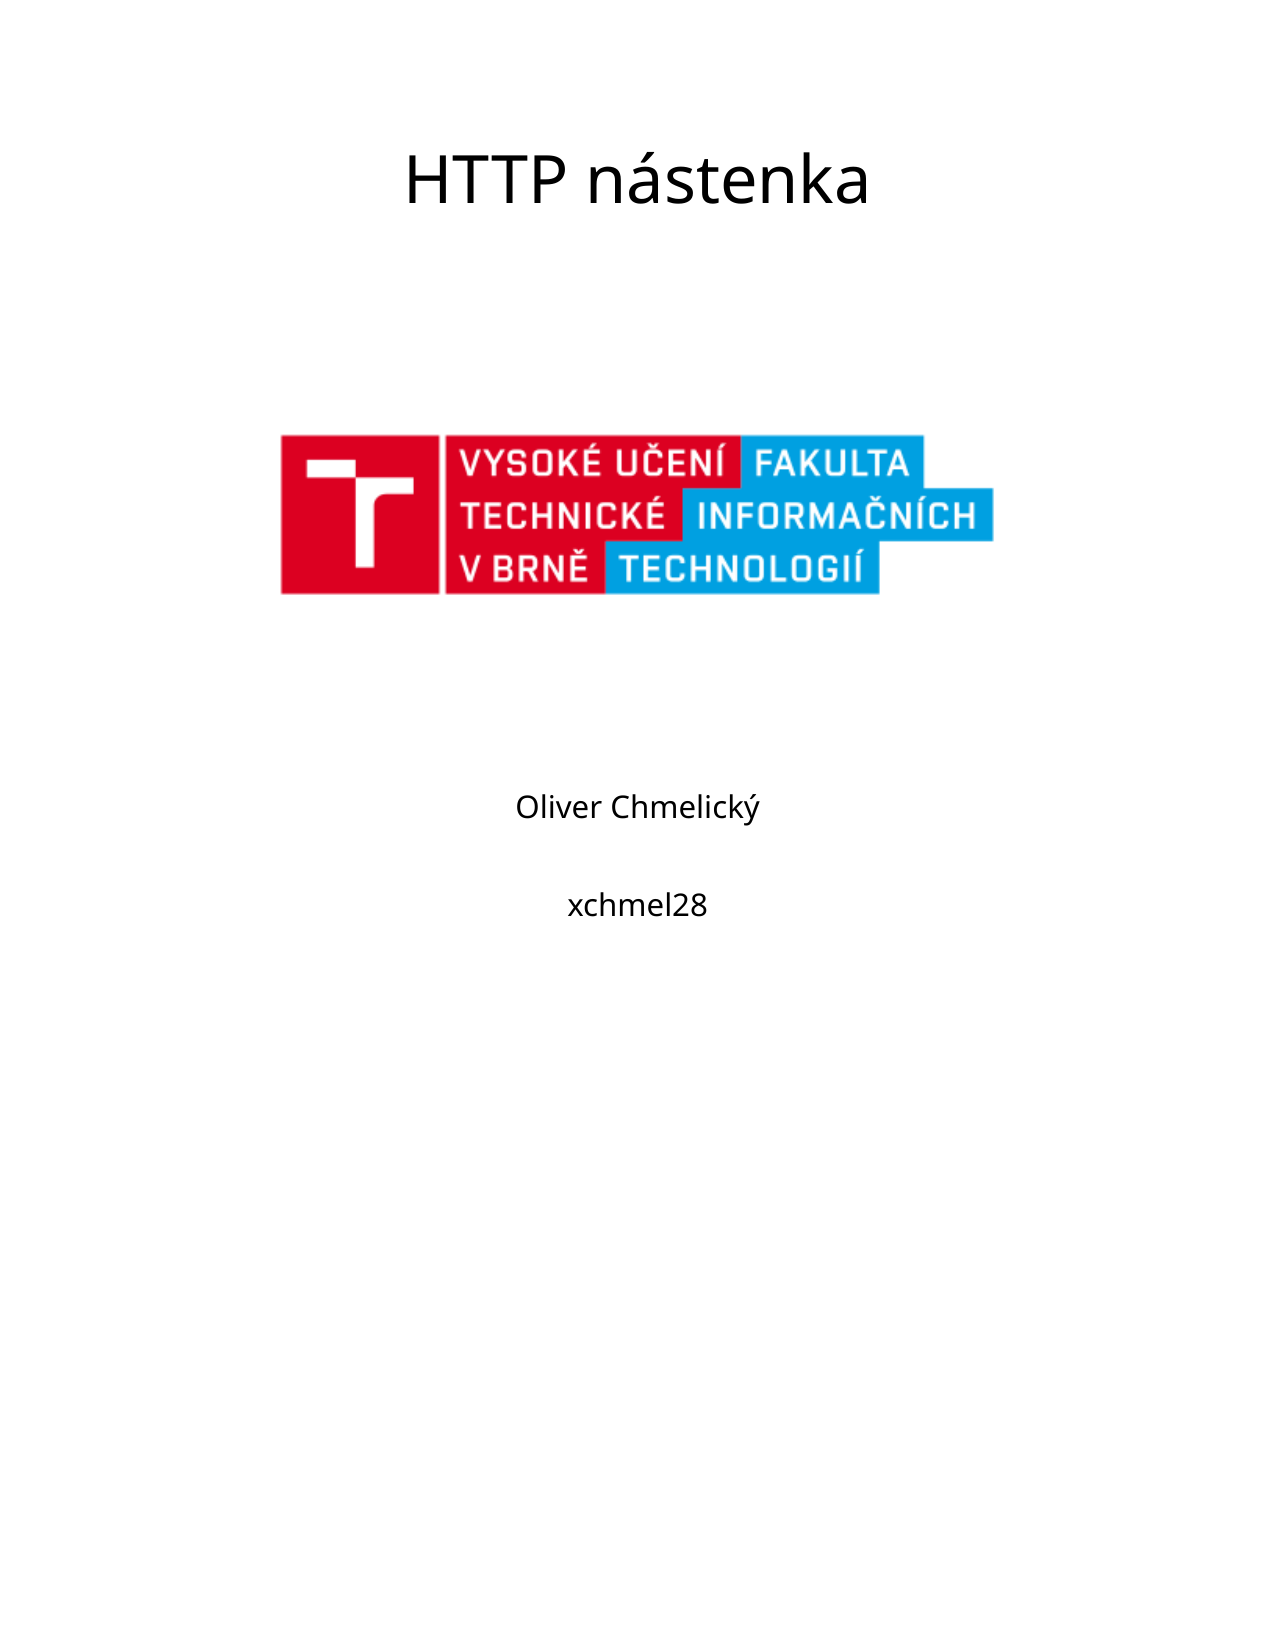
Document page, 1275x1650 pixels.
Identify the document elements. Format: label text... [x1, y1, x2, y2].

text Oliver Chmelický xchmel28 [118, 785, 1157, 926]
subtitle HTTP nástenka [118, 133, 1157, 223]
picture [220, 374, 1055, 656]
